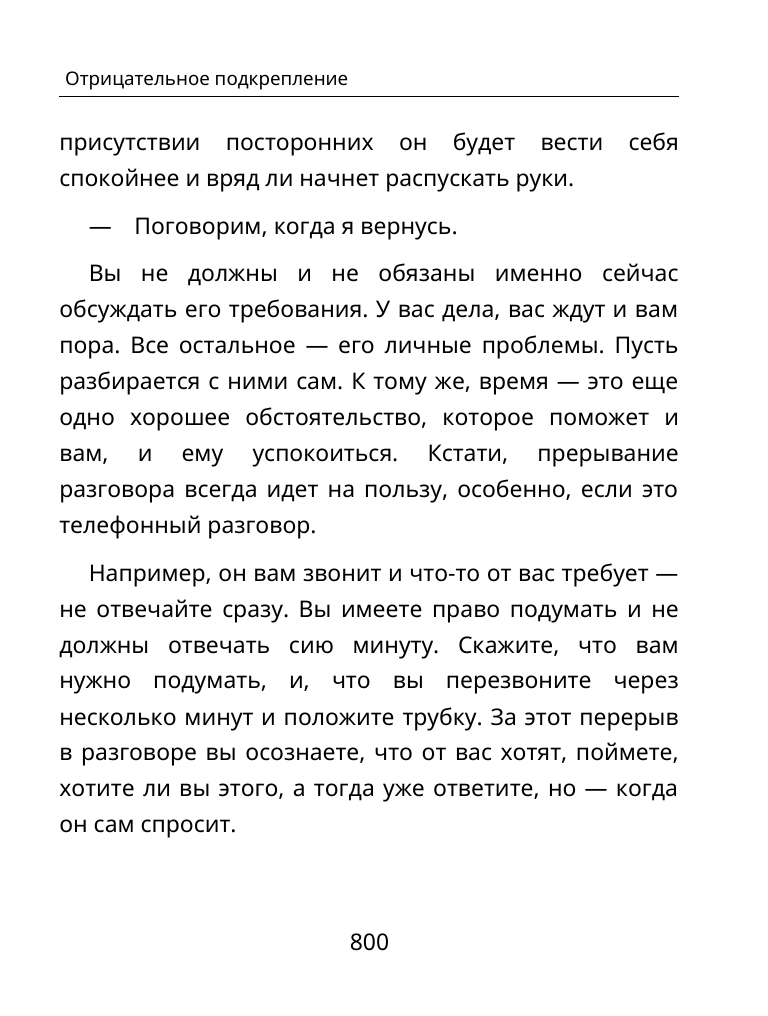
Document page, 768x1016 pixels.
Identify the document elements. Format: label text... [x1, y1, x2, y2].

text присутствии посторонних он будет вести себя спокойнее и вряд ли начнет распускать руки. [59, 126, 679, 193]
text Вы не должны и не обязаны именно сейчас обсуждать его требования. У вас дела, вас ждут и вам пора. Все остальное — его личные проблемы. Пусть разбирается с ними сам. К тому же, время — это еще одно хорошее обстоятельство, которое поможет и вам, и ему успокоиться. Кстати, прерывание разговора всегда идет на пользу, особенно, если это телефонный разговор. [59, 257, 679, 540]
list Поговорим, когда я вернусь. [59, 210, 679, 241]
text Например, он вам звонит и что-то от вас требует — не отвечайте сразу. Вы имеете право подумать и не должны отвечать сию минуту. Скажите, что вам нужно подумать, и, что вы перезвоните через несколько минут и положите трубку. За этот перерыв в разговоре вы осознаете, что от вас хотят, поймете, хотите ли вы этого, а тогда уже ответите, но — когда он сам спросит. [59, 557, 679, 839]
